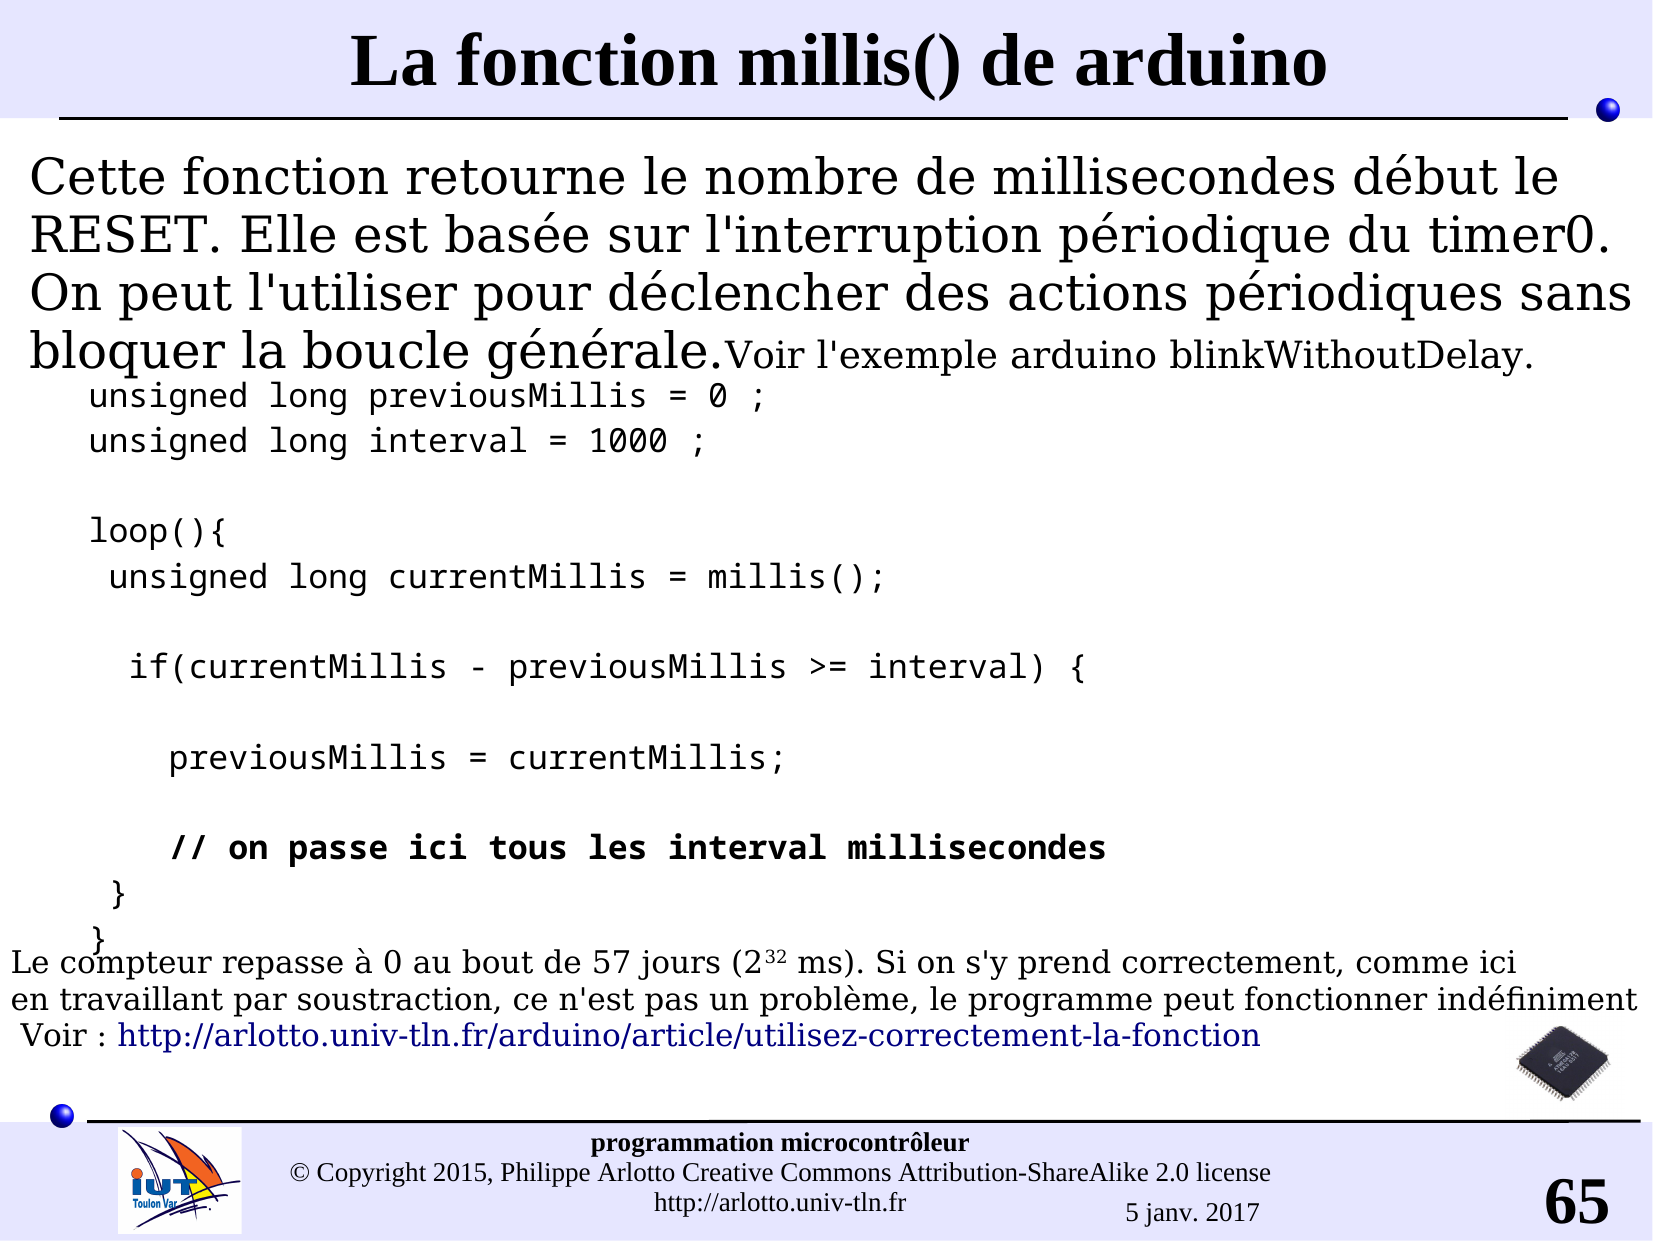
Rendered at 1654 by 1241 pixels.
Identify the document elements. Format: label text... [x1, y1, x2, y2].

text_box Cette fonction retourne le nombre de millisecondes début le RESET. Elle est basée sur l'interruption périodique du timer0. On peut l'utiliser pour déclencher des actions périodiques sans bloquer la boucle générale.Voir l'exemple arduino blinkWithoutDelay. [29, 147, 1635, 381]
text_box Le compteur repasse à 0 au bout de 57 jours (232 ms). Si on s'y prend correctement, comme ici en travaillant par soustraction, ce n'est pas un problème, le programme peut fonctionner indéfiniment Voir : http://arlotto.univ-tln.fr/arduino/article/utilisez-correctement-la-fonction [10, 944, 1642, 1054]
title La fonction millis() de arduino [95, 11, 1585, 110]
picture [1505, 1054, 1625, 1119]
text_box unsigned long previousMillis = 0 ; unsigned long interval = 1000 ; loop(){ unsigned long currentMillis = millis(); if(currentMillis - previousMillis >= interval) { previousMillis = currentMillis; // on passe ici tous les interval millisecondes } } [88, 413, 1152, 919]
